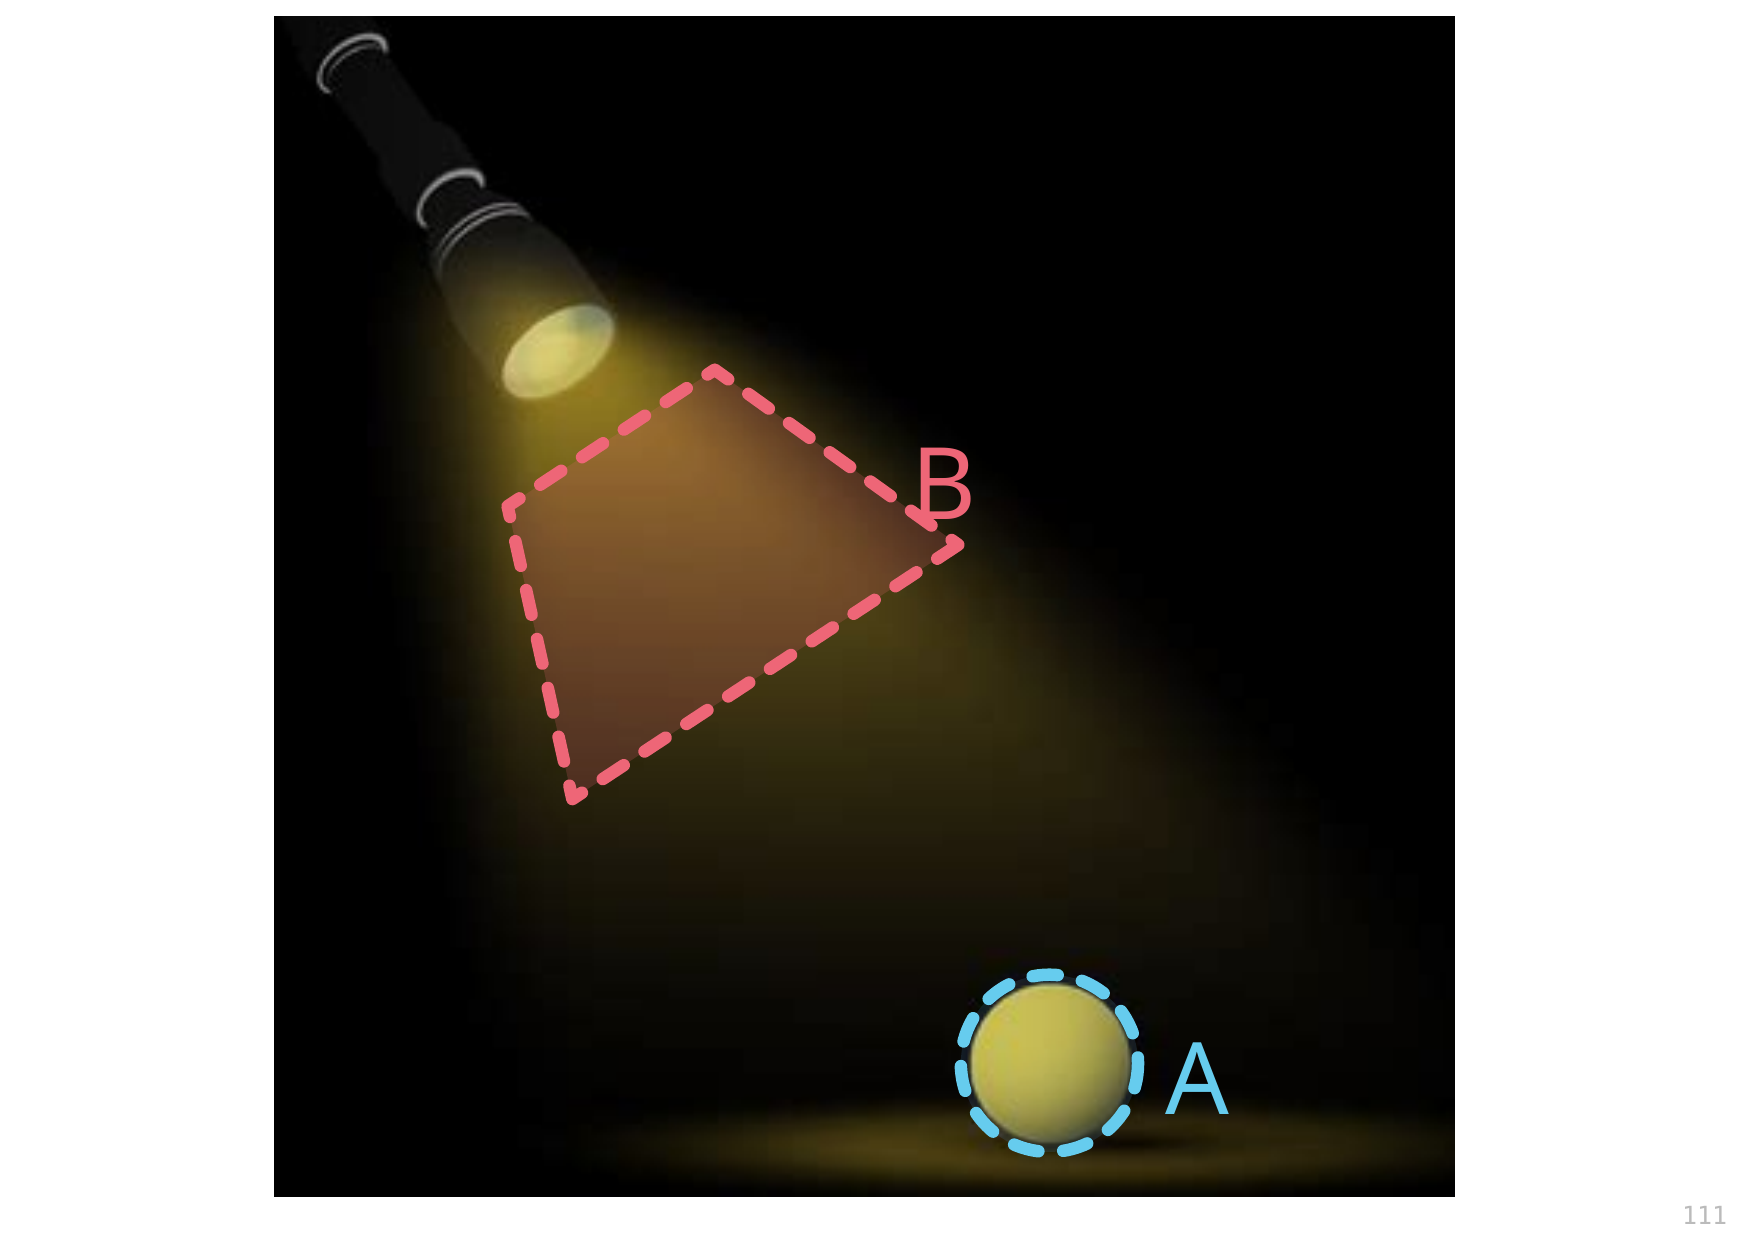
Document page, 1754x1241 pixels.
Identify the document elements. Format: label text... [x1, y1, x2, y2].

picture [274, 16, 1455, 1197]
text_box [960, 974, 1139, 1152]
text_box B [896, 405, 988, 521]
text_box A [1150, 1000, 1258, 1116]
text_box [507, 369, 959, 800]
